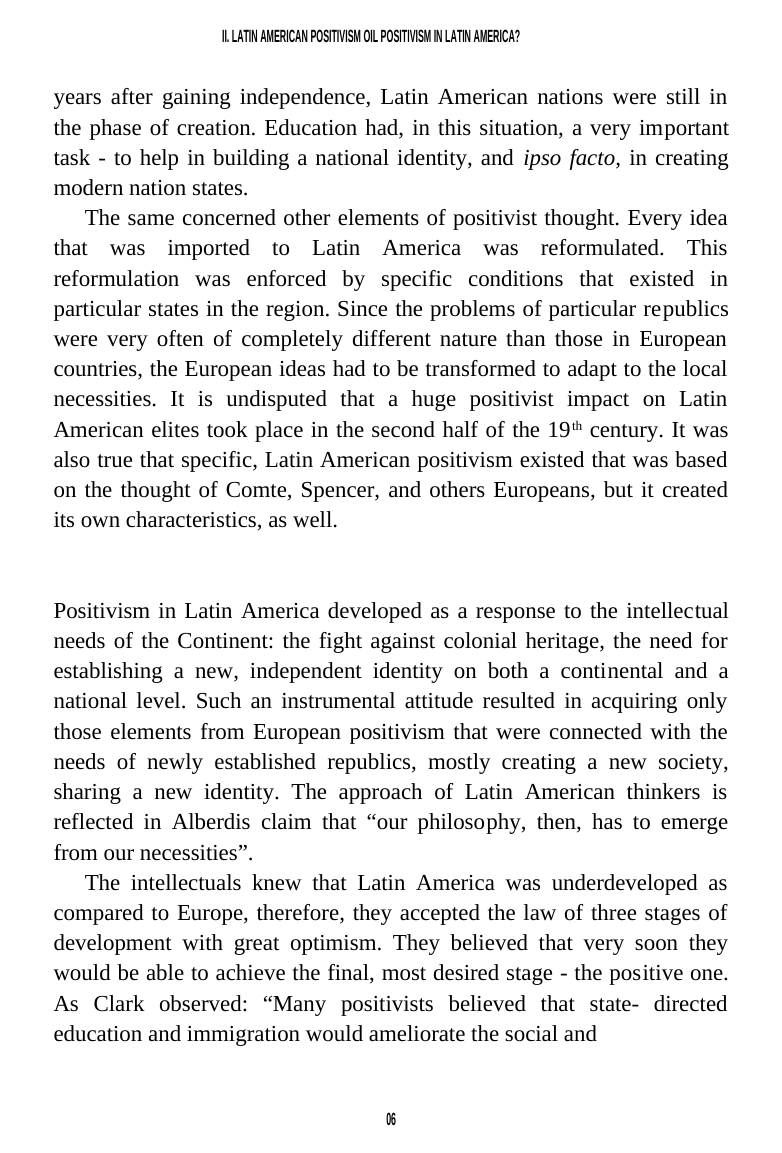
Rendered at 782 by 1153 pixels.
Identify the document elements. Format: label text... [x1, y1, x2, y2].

text The same concerned other elements of positivist thought. Every idea that was imported to Latin America was reformulated. This reformulation was enforced by specific conditions that existed in particular states in the region. Since the problems of particular re­publics were very often of completely different nature than those in European countries, the European ideas had to be transformed to adapt to the local necessities. It is undisputed that a huge positivist impact on Latin American elites took place in the second half of the 19th century. It was also true that specific, Latin American positivism existed that was based on the thought of Comte, Spencer, and others Europeans, but it created its own characteristics, as well. [53, 204, 729, 533]
text Positivism in Latin America developed as a response to the intellec­tual needs of the Continent: the fight against colonial heritage, the need for establishing a new, independent identity on both a conti­nental and a national level. Such an instrumental attitude resulted in acquiring only those elements from European positivism that were connected with the needs of newly established republics, mostly cre­ating a new society, sharing a new identity. The approach of Latin American thinkers is reflected in Alberdis claim that “our philoso­phy, then, has to emerge from our necessities”. [53, 597, 729, 865]
text The intellectuals knew that Latin America was underdeveloped as compared to Europe, therefore, they accepted the law of three stages of development with great optimism. They believed that very soon they would be able to achieve the final, most desired stage - the pos­itive one. As Clark observed: “Many positivists believed that state- directed education and immigration would ameliorate the social and [53, 869, 729, 1046]
text years after gaining independence, Latin American nations were still in the phase of creation. Education had, in this situation, a very im­portant task - to help in building a national identity, and ipso facto, in creating modern nation states. [53, 83, 729, 200]
text II. LATIN AMERICAN POSITIVISM OIL POSITIVISM IN LATIN AMERICA? [222, 26, 561, 46]
text 06 [53, 1108, 729, 1129]
